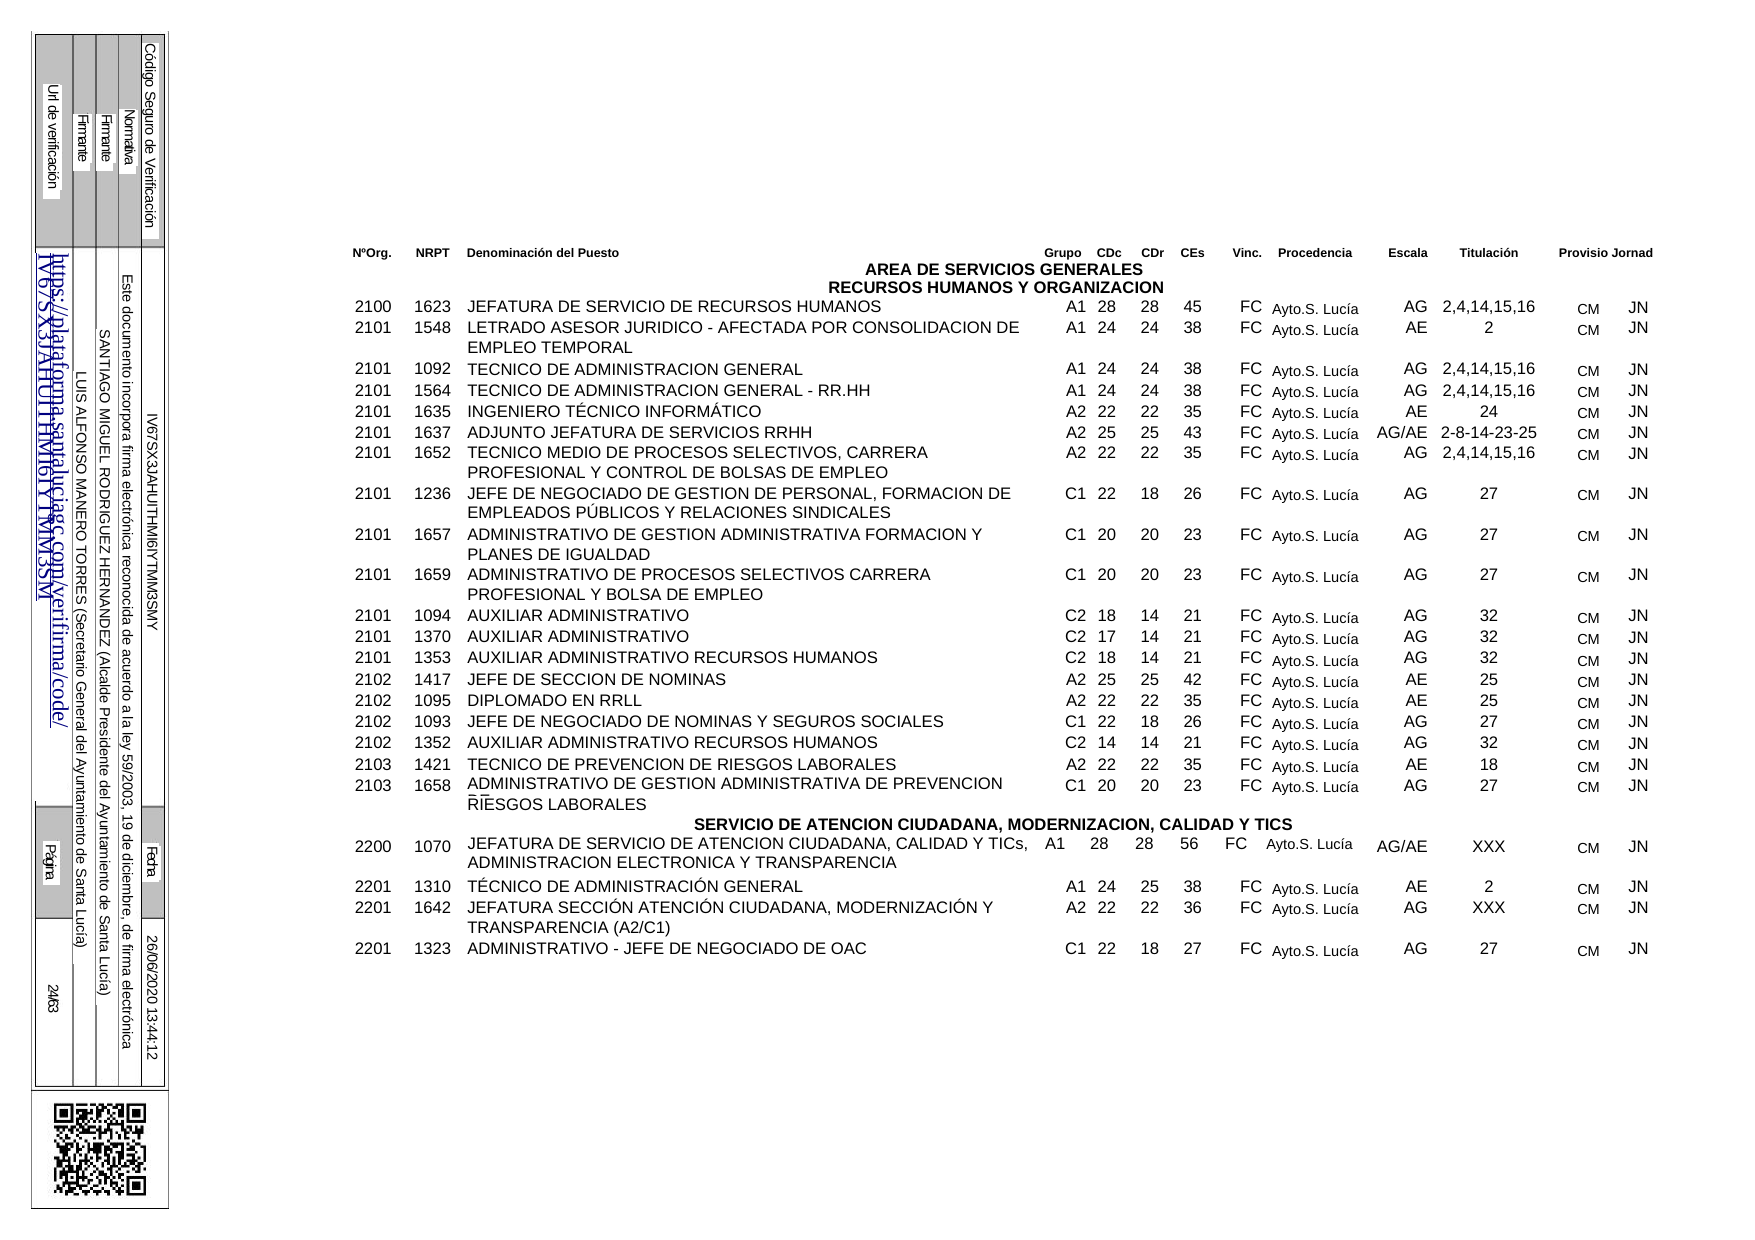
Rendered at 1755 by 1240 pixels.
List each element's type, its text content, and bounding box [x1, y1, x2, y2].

table_cell RIESGOS LABORALES [460, 796, 1029, 816]
table_cell 42 [1172, 670, 1213, 691]
table_cell [304, 796, 405, 816]
table_cell A2 [1030, 670, 1086, 691]
table_cell FC [1214, 670, 1262, 691]
table_cell CM [1543, 423, 1602, 443]
table_cell JN [1602, 712, 1674, 733]
table_cell 1642 [405, 898, 460, 918]
table_cell Ayto.S. Lucía [1262, 319, 1368, 338]
table_cell [1214, 918, 1262, 938]
table_cell 2102 [304, 733, 405, 754]
table_cell 38 [1172, 381, 1213, 402]
table_cell SERVICIO DE ATENCION CIUDADANA, MODERNIZACION, CALIDAD Y TICS JEFATURA DE SERVICIO DE ATENCION CIUDADANA, CALIDAD Y TICs, A1 28 28 56 FC Ayto.S. Lucía ADMINISTRACION ELECTRONICA Y TRANSPARENCIA [460, 816, 1368, 877]
table_cell Ayto.S. Lucía [1262, 381, 1368, 402]
table_cell [1368, 339, 1435, 359]
table_cell [405, 796, 460, 816]
table_cell EMPLEADOS PÚBLICOS Y RELACIONES SINDICALES [460, 504, 1029, 524]
table_cell CM [1543, 298, 1602, 318]
table_cell 22 [1128, 691, 1172, 712]
table_cell ADMINISTRATIVO - JEFE DE NEGOCIADO DE OAC [460, 939, 1029, 967]
table_cell FC [1214, 755, 1262, 776]
text IV67SX3JAHUITHMI6IYTMM3SMY [145, 413, 156, 642]
table_cell 14 [1128, 649, 1172, 670]
table_cell JN [1602, 776, 1674, 796]
table_cell C1 [1030, 939, 1086, 967]
table_cell 1070 [405, 816, 460, 877]
table_cell 23 [1172, 776, 1213, 796]
table_cell 2,4,14,15,16 [1435, 359, 1542, 381]
table_cell [1172, 918, 1213, 938]
table_cell Ayto.S. Lucía [1262, 755, 1368, 776]
table_cell 2-8-14-23-25 [1435, 423, 1542, 443]
table_cell XXX [1435, 816, 1542, 877]
table_cell JN [1602, 484, 1674, 504]
table_cell 24 [1086, 319, 1127, 338]
table_cell C1 [1030, 776, 1086, 796]
table_cell [1435, 796, 1542, 816]
table_cell Ayto.S. Lucía [1262, 628, 1368, 648]
table_cell 2200 [304, 816, 405, 877]
table_cell [1543, 796, 1602, 816]
table_cell Ayto.S. Lucía [1262, 649, 1368, 670]
table_cell 32 [1435, 649, 1542, 670]
table_cell 21 [1172, 606, 1213, 627]
table_header Denominación del Puesto Grupo CDc CDr AREA DE SERVICIOS GENERALES RECURSOS HUMANOS Y ORGANIZACION [460, 198, 1172, 297]
table_cell [1214, 545, 1262, 565]
table_cell AUXILIAR ADMINISTRATIVO [460, 628, 1029, 648]
table_cell 2101 [304, 444, 405, 464]
table_cell 26 [1172, 484, 1213, 504]
table_cell [1086, 504, 1127, 524]
table_cell 1564 [405, 381, 460, 402]
table_cell [1172, 545, 1213, 565]
table_cell JN [1602, 939, 1674, 967]
table_cell 2102 [304, 691, 405, 712]
table_cell 25 [1128, 877, 1172, 898]
table_cell AE [1368, 319, 1435, 338]
table_cell 2103 [304, 755, 405, 776]
table_cell [1172, 504, 1213, 524]
table_cell 1323 [405, 939, 460, 967]
table_cell AG [1368, 776, 1435, 796]
table_cell [405, 918, 460, 938]
table_cell [1262, 339, 1368, 359]
table_cell JN [1602, 755, 1674, 776]
table_cell [405, 504, 460, 524]
table_cell FC [1214, 712, 1262, 733]
table_cell [1128, 796, 1172, 816]
table_cell [1214, 464, 1262, 484]
table_cell JEFE DE NEGOCIADO DE GESTION DE PERSONAL, FORMACION DE [460, 484, 1029, 504]
table_cell [1602, 339, 1674, 359]
table_cell 1093 [405, 712, 460, 733]
table_cell [1602, 796, 1674, 816]
table_cell 18 [1435, 755, 1542, 776]
table_cell [1602, 586, 1674, 606]
table_cell [1030, 586, 1086, 606]
table_cell 2101 [304, 565, 405, 586]
table_cell FC [1214, 484, 1262, 504]
table_cell 20 [1086, 776, 1127, 796]
table_cell [1172, 796, 1213, 816]
table_cell Ayto.S. Lucía [1262, 776, 1368, 796]
table_cell [1086, 545, 1127, 565]
table_cell AUXILIAR ADMINISTRATIVO [460, 606, 1029, 627]
table_cell CM [1543, 755, 1602, 776]
table_cell 26 [1172, 712, 1213, 733]
text Firmante [99, 114, 111, 171]
table_cell 1548 [405, 319, 460, 338]
table_cell 24 [1435, 402, 1542, 422]
table_cell AG [1368, 565, 1435, 586]
table_cell 2201 [304, 877, 405, 898]
table_cell JN [1602, 444, 1674, 464]
table_cell 2 [1435, 319, 1542, 338]
table_cell AG [1368, 444, 1435, 464]
table_cell 2101 [304, 423, 405, 443]
table_cell 1658 [405, 776, 460, 796]
table_cell 22 [1086, 444, 1127, 464]
table_cell FC [1214, 525, 1262, 545]
table_cell C1 [1030, 484, 1086, 504]
table_cell 35 [1172, 755, 1213, 776]
table_cell C2 [1030, 649, 1086, 670]
table_cell A2 [1030, 691, 1086, 712]
table_cell [1543, 545, 1602, 565]
table_cell 22 [1086, 939, 1127, 967]
table_cell Ayto.S. Lucía [1262, 898, 1368, 918]
table_cell 1652 [405, 444, 460, 464]
table_cell [1435, 339, 1542, 359]
table_cell AG [1368, 712, 1435, 733]
table_cell Ayto.S. Lucía [1262, 359, 1368, 381]
table_cell CM [1543, 898, 1602, 918]
table_cell FC [1214, 898, 1262, 918]
table_cell 2102 [304, 712, 405, 733]
table_cell CM [1543, 649, 1602, 670]
table_cell JEFATURA DE SERVICIO DE RECURSOS HUMANOS [460, 298, 1029, 318]
table_cell CM [1543, 691, 1602, 712]
table_cell 24 [1128, 359, 1172, 381]
table_cell 2101 [304, 649, 405, 670]
table_cell 38 [1172, 319, 1213, 338]
table_cell 38 [1172, 877, 1213, 898]
table_cell AG [1368, 525, 1435, 545]
table_cell [1543, 918, 1602, 938]
table_cell 43 [1172, 423, 1213, 443]
text Código Seguro de Verificación [142, 43, 157, 239]
table_cell 14 [1128, 733, 1172, 754]
table_cell ADJUNTO JEFATURA DE SERVICIOS RRHH [460, 423, 1029, 443]
table_cell DIPLOMADO EN RRLL [460, 691, 1029, 712]
table_cell AE [1368, 670, 1435, 691]
table_cell C1 [1030, 712, 1086, 733]
table_cell 22 [1086, 691, 1127, 712]
table_header CEs [1172, 198, 1213, 297]
table_cell C1 [1030, 525, 1086, 545]
table_cell AG [1368, 733, 1435, 754]
table_cell PROFESIONAL Y CONTROL DE BOLSAS DE EMPLEO [460, 464, 1029, 484]
table_cell [1030, 918, 1086, 938]
table_cell 27 [1435, 712, 1542, 733]
table_cell 38 [1172, 359, 1213, 381]
table_cell CM [1543, 402, 1602, 422]
table_cell [405, 586, 460, 606]
table_cell FC [1214, 381, 1262, 402]
table_cell [1262, 918, 1368, 938]
table_cell AG [1368, 628, 1435, 648]
table_cell C2 [1030, 733, 1086, 754]
table_cell AG [1368, 359, 1435, 381]
table_cell AE [1368, 877, 1435, 898]
text 26/06/2020 13:44:12 [145, 936, 156, 1069]
table_cell [1030, 796, 1086, 816]
table_header Escala [1368, 198, 1435, 297]
table_cell A2 [1030, 402, 1086, 422]
table_cell Ayto.S. Lucía [1262, 565, 1368, 586]
table_cell FC [1214, 628, 1262, 648]
table_cell 32 [1435, 606, 1542, 627]
table_cell CM [1543, 670, 1602, 691]
table_cell [304, 586, 405, 606]
table_cell FC [1214, 776, 1262, 796]
table_cell 18 [1086, 649, 1127, 670]
table_cell TECNICO MEDIO DE PROCESOS SELECTIVOS, CARRERA [460, 444, 1029, 464]
table_cell [1602, 504, 1674, 524]
table_cell [1435, 545, 1542, 565]
table_cell [1030, 464, 1086, 484]
table_cell A1 [1030, 319, 1086, 338]
table_cell C1 [1030, 565, 1086, 586]
table_cell 45 [1172, 298, 1213, 318]
table_cell A1 [1030, 298, 1086, 318]
table_cell [1435, 586, 1542, 606]
text Normativa [122, 109, 133, 174]
table_cell [1128, 586, 1172, 606]
table_cell 22 [1086, 755, 1127, 776]
table_cell 24 [1128, 381, 1172, 402]
table_cell TRANSPARENCIA (A2/C1) [460, 918, 1029, 938]
table_cell 2,4,14,15,16 [1435, 381, 1542, 402]
table_header Procedencia [1262, 198, 1368, 297]
table_cell [1214, 796, 1262, 816]
table_cell [304, 918, 405, 938]
table_cell AG [1368, 898, 1435, 918]
table_cell 25 [1435, 691, 1542, 712]
table_cell AG [1368, 484, 1435, 504]
table_cell AG [1368, 606, 1435, 627]
table_cell JN [1602, 628, 1674, 648]
table_cell AG [1368, 939, 1435, 967]
table_cell Ayto.S. Lucía [1262, 877, 1368, 898]
table_cell JN [1602, 525, 1674, 545]
table_cell Ayto.S. Lucía [1262, 444, 1368, 464]
table_cell Ayto.S. Lucía [1262, 606, 1368, 627]
table_cell [1030, 504, 1086, 524]
table_cell 1421 [405, 755, 460, 776]
table_cell JN [1602, 691, 1674, 712]
table_cell FC [1214, 298, 1262, 318]
table_cell [1086, 339, 1127, 359]
table_cell [1128, 918, 1172, 938]
table_cell [304, 339, 405, 359]
table_cell AE [1368, 755, 1435, 776]
text LUIS ALFONSO MANERO TORRES (Secretario General del Ayuntamiento de Santa Lucía) [73, 371, 88, 964]
table_cell [1172, 464, 1213, 484]
table_cell AUXILIAR ADMINISTRATIVO RECURSOS HUMANOS [460, 733, 1029, 754]
table_cell [1435, 918, 1542, 938]
table_cell [1214, 504, 1262, 524]
table_cell [1086, 586, 1127, 606]
table_cell 14 [1128, 628, 1172, 648]
table_cell [1128, 545, 1172, 565]
table_cell AG [1368, 381, 1435, 402]
table_header Provisio Jornad [1543, 198, 1674, 297]
table_cell 25 [1128, 670, 1172, 691]
table_cell CM [1543, 776, 1602, 796]
table_cell [405, 545, 460, 565]
table_cell ADMINISTRATIVO DE GESTION ADMINISTRATIVA DE PREVENCION DE [460, 776, 1029, 796]
table_cell 2101 [304, 381, 405, 402]
table_cell [1030, 339, 1086, 359]
table_cell A2 [1030, 423, 1086, 443]
table_cell 35 [1172, 444, 1213, 464]
table_cell 1236 [405, 484, 460, 504]
table_cell 2103 [304, 776, 405, 796]
table_cell [1602, 464, 1674, 484]
table_cell 2101 [304, 525, 405, 545]
table_cell A2 [1030, 444, 1086, 464]
table_cell CM [1543, 939, 1602, 967]
table_cell 1095 [405, 691, 460, 712]
table_cell CM [1543, 733, 1602, 754]
table_cell [1128, 504, 1172, 524]
table_cell [1543, 464, 1602, 484]
table_cell FC [1214, 691, 1262, 712]
table_cell 27 [1435, 776, 1542, 796]
table_cell JN [1602, 381, 1674, 402]
table_cell EMPLEO TEMPORAL [460, 339, 1029, 359]
table_cell TECNICO DE ADMINISTRACION GENERAL - RR.HH [460, 381, 1029, 402]
table_cell 20 [1128, 776, 1172, 796]
text Página [43, 841, 57, 885]
table_cell [1262, 464, 1368, 484]
table_cell 28 [1086, 298, 1127, 318]
table_cell Ayto.S. Lucía [1262, 712, 1368, 733]
table_cell Ayto.S. Lucía [1262, 939, 1368, 967]
table_header NºOrg. [304, 198, 405, 297]
table_cell CM [1543, 606, 1602, 627]
table_cell [1086, 918, 1127, 938]
table_cell 22 [1086, 712, 1127, 733]
table_cell FC [1214, 402, 1262, 422]
table_cell [1368, 545, 1435, 565]
table_cell 14 [1086, 733, 1127, 754]
table_cell Ayto.S. Lucía [1262, 423, 1368, 443]
table_cell AE [1368, 402, 1435, 422]
table_cell 23 [1172, 565, 1213, 586]
table_cell 14 [1128, 606, 1172, 627]
table_cell [1262, 545, 1368, 565]
table_cell [1262, 504, 1368, 524]
table_cell TECNICO DE ADMINISTRACION GENERAL [460, 359, 1029, 381]
table_cell 20 [1128, 525, 1172, 545]
table_cell JN [1602, 733, 1674, 754]
table_cell 18 [1128, 484, 1172, 504]
table_cell Ayto.S. Lucía [1262, 525, 1368, 545]
table_cell 21 [1172, 628, 1213, 648]
table_header Vinc. [1214, 198, 1262, 297]
table_cell 1659 [405, 565, 460, 586]
table_header Titulación [1435, 198, 1542, 297]
table_cell [1262, 586, 1368, 606]
table_cell 2201 [304, 898, 405, 918]
table_cell FC [1214, 359, 1262, 381]
table_cell Ayto.S. Lucía [1262, 733, 1368, 754]
table_cell 18 [1128, 939, 1172, 967]
table_cell A1 [1030, 877, 1086, 898]
table_cell 20 [1086, 565, 1127, 586]
table_cell 32 [1435, 733, 1542, 754]
table_cell [1368, 504, 1435, 524]
table_cell 18 [1128, 712, 1172, 733]
table_cell 2101 [304, 606, 405, 627]
table_cell FC [1214, 939, 1262, 967]
table_cell 27 [1172, 939, 1213, 967]
table_cell 21 [1172, 649, 1213, 670]
table_cell AG/AE [1368, 423, 1435, 443]
table_cell 1092 [405, 359, 460, 381]
table_cell FC [1214, 444, 1262, 464]
table_cell JN [1602, 298, 1674, 318]
table_cell [1368, 586, 1435, 606]
table_cell JEFE DE NEGOCIADO DE NOMINAS Y SEGUROS SOCIALES [460, 712, 1029, 733]
table_cell 20 [1086, 525, 1127, 545]
table_cell PROFESIONAL Y BOLSA DE EMPLEO [460, 586, 1029, 606]
table_cell [1368, 918, 1435, 938]
table_cell [1602, 545, 1674, 565]
table_cell CM [1543, 877, 1602, 898]
text https://plataforma.santaluciagc.com/verifirma/code/IV67SX3JAHUITHMI6IYTMM3SM [36, 253, 64, 801]
table_cell FC [1214, 423, 1262, 443]
table_cell CM [1543, 484, 1602, 504]
table_cell [1543, 339, 1602, 359]
table_cell 25 [1086, 423, 1127, 443]
table_cell 24 [1128, 319, 1172, 338]
table_cell A2 [1030, 755, 1086, 776]
table_cell 2,4,14,15,16 [1435, 298, 1542, 318]
table_cell JN [1602, 877, 1674, 898]
table_cell 22 [1086, 484, 1127, 504]
text Este documento incorpora firma electrónica reconocida de acuerdo a la ley 59/2003, 19 de diciembre, de firma electrónica [119, 274, 134, 1061]
table_cell CM [1543, 525, 1602, 545]
table_cell FC [1214, 649, 1262, 670]
table_cell JN [1602, 816, 1674, 877]
table_cell 20 [1128, 565, 1172, 586]
table_cell 1310 [405, 877, 460, 898]
table_cell AUXILIAR ADMINISTRATIVO RECURSOS HUMANOS [460, 649, 1029, 670]
table_cell INGENIERO TÉCNICO INFORMÁTICO [460, 402, 1029, 422]
table_cell JN [1602, 319, 1674, 338]
table_cell [1368, 796, 1435, 816]
table_cell 2,4,14,15,16 [1435, 444, 1542, 464]
table_cell CM [1543, 444, 1602, 464]
table_cell 2101 [304, 484, 405, 504]
table_cell Ayto.S. Lucía [1262, 670, 1368, 691]
table_cell 2102 [304, 670, 405, 691]
table_cell [304, 545, 405, 565]
table_cell 2 [1435, 877, 1542, 898]
text Fecha [145, 843, 156, 882]
table_cell 36 [1172, 898, 1213, 918]
table_cell 24 [1086, 381, 1127, 402]
table_cell 2101 [304, 628, 405, 648]
table_cell C2 [1030, 628, 1086, 648]
table_cell ADMINISTRATIVO DE GESTION ADMINISTRATIVA FORMACION Y [460, 525, 1029, 545]
table_cell Ayto.S. Lucía [1262, 402, 1368, 422]
table_cell 28 [1128, 298, 1172, 318]
table_cell 22 [1086, 402, 1127, 422]
table_cell JN [1602, 670, 1674, 691]
table_cell AG/AE [1368, 816, 1435, 877]
table_cell FC [1214, 319, 1262, 338]
table_cell Ayto.S. Lucía [1262, 484, 1368, 504]
table_cell [304, 464, 405, 484]
table_cell 27 [1435, 565, 1542, 586]
table_cell JEFE DE SECCION DE NOMINAS [460, 670, 1029, 691]
table_cell 1635 [405, 402, 460, 422]
text 24/63 [46, 984, 57, 1020]
table_cell 2201 [304, 939, 405, 967]
table_cell JN [1602, 402, 1674, 422]
table_cell TÉCNICO DE ADMINISTRACIÓN GENERAL [460, 877, 1029, 898]
table_cell [405, 339, 460, 359]
table_cell 1094 [405, 606, 460, 627]
table_cell [1435, 464, 1542, 484]
table_header NRPT [405, 198, 460, 297]
table_cell [1262, 796, 1368, 816]
table_cell CM [1543, 816, 1602, 877]
table_cell [1128, 339, 1172, 359]
table_cell 27 [1435, 939, 1542, 967]
table_cell [1086, 796, 1127, 816]
table_cell [1602, 918, 1674, 938]
table_cell 25 [1435, 670, 1542, 691]
table_cell 1352 [405, 733, 460, 754]
table_cell XXX [1435, 898, 1542, 918]
table_cell 1623 [405, 298, 460, 318]
table_cell [304, 504, 405, 524]
table_cell AG [1368, 649, 1435, 670]
table_cell CM [1543, 628, 1602, 648]
table_cell Ayto.S. Lucía [1262, 691, 1368, 712]
table_cell [1214, 586, 1262, 606]
table_cell [1172, 586, 1213, 606]
table_cell 27 [1435, 484, 1542, 504]
text Firmante [76, 114, 87, 171]
table_cell 2101 [304, 402, 405, 422]
table_cell A2 [1030, 898, 1086, 918]
table_cell 22 [1128, 755, 1172, 776]
text Url de verificación [46, 84, 57, 199]
table_cell A1 [1030, 359, 1086, 381]
table_cell CM [1543, 381, 1602, 402]
table_cell JN [1602, 606, 1674, 627]
table_cell 2101 [304, 319, 405, 338]
table_cell AG [1368, 298, 1435, 318]
table_cell 24 [1086, 359, 1127, 381]
table_cell 22 [1086, 898, 1127, 918]
table_cell LETRADO ASESOR JURIDICO - AFECTADA POR CONSOLIDACION DE [460, 319, 1029, 338]
table_cell 2101 [304, 359, 405, 381]
table_cell [1030, 545, 1086, 565]
table_cell TECNICO DE PREVENCION DE RIESGOS LABORALES [460, 755, 1029, 776]
table_cell [1128, 464, 1172, 484]
table_cell JN [1602, 649, 1674, 670]
table_cell 22 [1128, 898, 1172, 918]
table_cell 1637 [405, 423, 460, 443]
table_cell AE [1368, 691, 1435, 712]
table_cell 1657 [405, 525, 460, 545]
table_cell 25 [1128, 423, 1172, 443]
table_cell [1214, 339, 1262, 359]
table_cell CM [1543, 319, 1602, 338]
table_cell [1086, 464, 1127, 484]
table_cell JN [1602, 898, 1674, 918]
table_cell Ayto.S. Lucía [1262, 298, 1368, 318]
table_cell [1368, 464, 1435, 484]
table_cell JEFATURA SECCIÓN ATENCIÓN CIUDADANA, MODERNIZACIÓN Y [460, 898, 1029, 918]
table_cell [1172, 339, 1213, 359]
table_cell 2100 [304, 298, 405, 318]
table_cell 1353 [405, 649, 460, 670]
table_cell FC [1214, 606, 1262, 627]
table_cell 18 [1086, 606, 1127, 627]
table_cell 27 [1435, 525, 1542, 545]
table_cell A1 [1030, 381, 1086, 402]
table_cell 1370 [405, 628, 460, 648]
table_cell 35 [1172, 402, 1213, 422]
table_cell C2 [1030, 606, 1086, 627]
table_cell 22 [1128, 402, 1172, 422]
table_cell 1417 [405, 670, 460, 691]
text SANTIAGO MIGUEL RODRIGUEZ HERNANDEZ (Alcalde Presidente del Ayuntamiento de Santa Lucía) [97, 329, 111, 1005]
table_cell JN [1602, 423, 1674, 443]
table_cell CM [1543, 712, 1602, 733]
table_cell [1543, 586, 1602, 606]
table_cell FC [1214, 877, 1262, 898]
table_cell 21 [1172, 733, 1213, 754]
table_cell PLANES DE IGUALDAD [460, 545, 1029, 565]
table_cell [405, 464, 460, 484]
table_cell 25 [1086, 670, 1127, 691]
table_cell 23 [1172, 525, 1213, 545]
table_cell JN [1602, 359, 1674, 381]
table_cell 24 [1086, 877, 1127, 898]
table_cell CM [1543, 565, 1602, 586]
table_cell ADMINISTRATIVO DE PROCESOS SELECTIVOS CARRERA [460, 565, 1029, 586]
table_cell CM [1543, 359, 1602, 381]
table_cell [1435, 504, 1542, 524]
table_cell FC [1214, 733, 1262, 754]
table_cell 35 [1172, 691, 1213, 712]
table_cell JN [1602, 565, 1674, 586]
table_cell FC [1214, 565, 1262, 586]
table_cell 17 [1086, 628, 1127, 648]
table_cell 22 [1128, 444, 1172, 464]
table_cell [1543, 504, 1602, 524]
table_cell 32 [1435, 628, 1542, 648]
